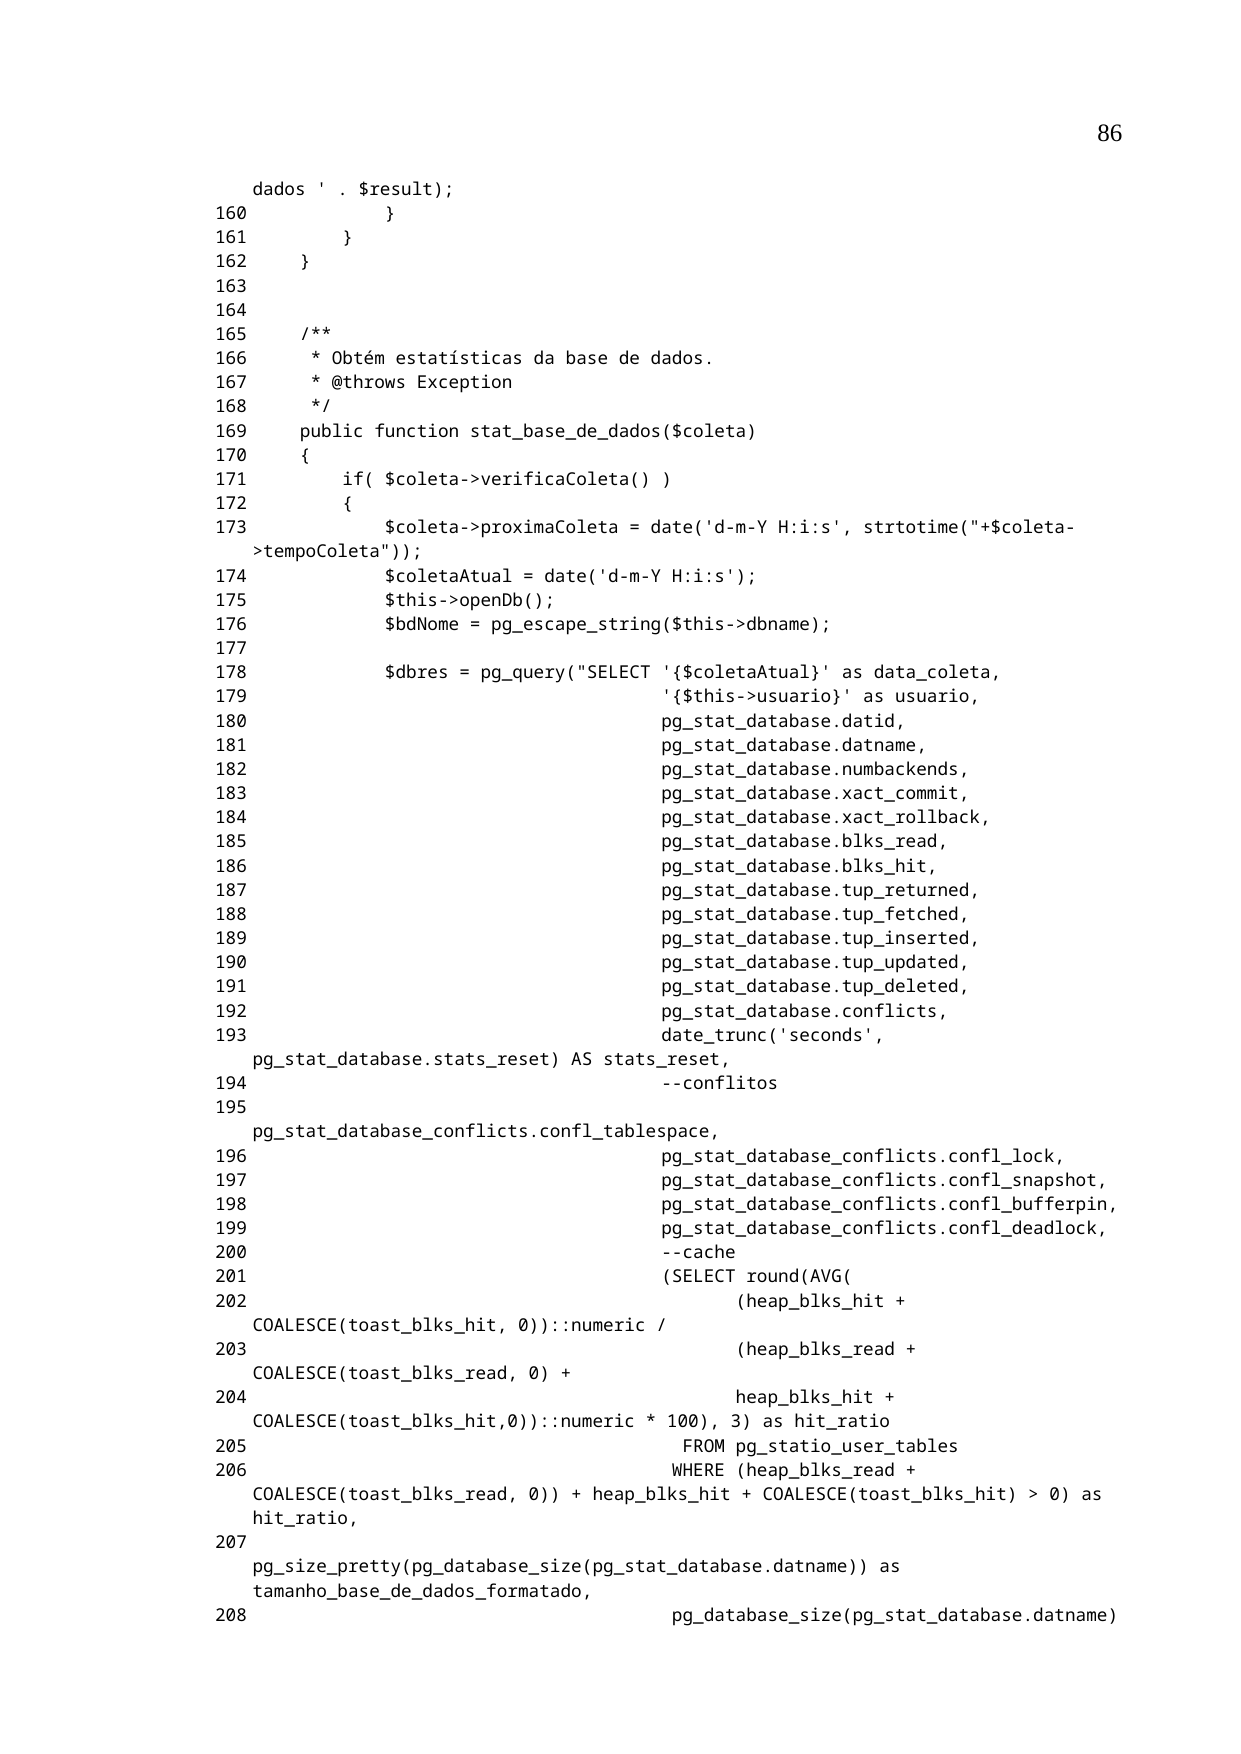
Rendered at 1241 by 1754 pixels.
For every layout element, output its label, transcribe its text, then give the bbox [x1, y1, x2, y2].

list $dbres = pg_query("SELECT '{$coletaAtual}' as data_coleta, [215, 660, 1122, 684]
list pg_stat_database.datname, [215, 732, 1122, 756]
list pg_stat_database.tup_inserted, [215, 926, 1122, 950]
list pg_stat_database.tup_deleted, [215, 974, 1122, 998]
list pg_stat_database.numbackends, [215, 756, 1122, 781]
list pg_stat_database.tup_fetched, [215, 901, 1122, 926]
list pg_stat_database.xact_rollback, [215, 805, 1122, 829]
list (heap_blks_read + COALESCE(toast_blks_read, 0) + [215, 1336, 1122, 1385]
list (heap_blks_hit + COALESCE(toast_blks_hit, 0))::numeric / [215, 1288, 1122, 1336]
list $this->openDb(); [215, 587, 1122, 611]
list pg_size_pretty(pg_database_size(pg_stat_database.datname)) as tamanho_base_de_dados_formatado, [215, 1530, 1122, 1602]
list pg_stat_database.xact_commit, [215, 781, 1122, 805]
list * Obtém estatísticas da base de dados. [215, 346, 1122, 370]
list } [215, 225, 1122, 249]
list pg_stat_database_conflicts.confl_tablespace, [215, 1095, 1122, 1143]
list WHERE (heap_blks_read + COALESCE(toast_blks_read, 0)) + heap_blks_hit + COALESCE(toast_blks_hit) > 0) as hit_ratio, [215, 1457, 1122, 1530]
list $coleta->proximaColeta = date('d-m-Y H:i:s', strtotime("+$coleta->tempoColeta")); [215, 515, 1122, 563]
list } [215, 201, 1122, 225]
list date_trunc('seconds', pg_stat_database.stats_reset) AS stats_reset, [215, 1022, 1122, 1071]
list * @throws Exception [215, 370, 1122, 394]
list FROM pg_statio_user_tables [215, 1433, 1122, 1457]
list pg_stat_database.tup_returned, [215, 877, 1122, 901]
list } [215, 249, 1122, 273]
list pg_stat_database_conflicts.confl_bufferpin, [215, 1191, 1122, 1216]
list (SELECT round(AVG( [215, 1264, 1122, 1288]
list */ [215, 394, 1122, 418]
list pg_stat_database.blks_hit, [215, 853, 1122, 877]
list pg_database_size(pg_stat_database.datname) [215, 1602, 1122, 1626]
list pg_stat_database_conflicts.confl_snapshot, [215, 1167, 1122, 1191]
list pg_stat_database_conflicts.confl_deadlock, [215, 1216, 1122, 1240]
list '{$this->usuario}' as usuario, [215, 684, 1122, 708]
list public function stat_base_de_dados($coleta) [215, 418, 1122, 442]
list pg_stat_database_conflicts.confl_lock, [215, 1143, 1122, 1167]
list /** [215, 321, 1122, 346]
list --conflitos [215, 1071, 1122, 1095]
list dados ' . $result); [215, 176, 1122, 201]
list pg_stat_database.blks_read, [215, 829, 1122, 853]
list pg_stat_database.conflicts, [215, 998, 1122, 1022]
list $bdNome = pg_escape_string($this->dbname); [215, 611, 1122, 636]
list --cache [215, 1240, 1122, 1264]
list $coletaAtual = date('d-m-Y H:i:s'); [215, 563, 1122, 587]
list { [215, 491, 1122, 515]
list pg_stat_database.datid, [215, 708, 1122, 732]
list if( $coleta->verificaColeta() ) [215, 466, 1122, 491]
list pg_stat_database.tup_updated, [215, 950, 1122, 974]
list { [215, 442, 1122, 466]
list heap_blks_hit + COALESCE(toast_blks_hit,0))::numeric * 100), 3) as hit_ratio [215, 1385, 1122, 1433]
